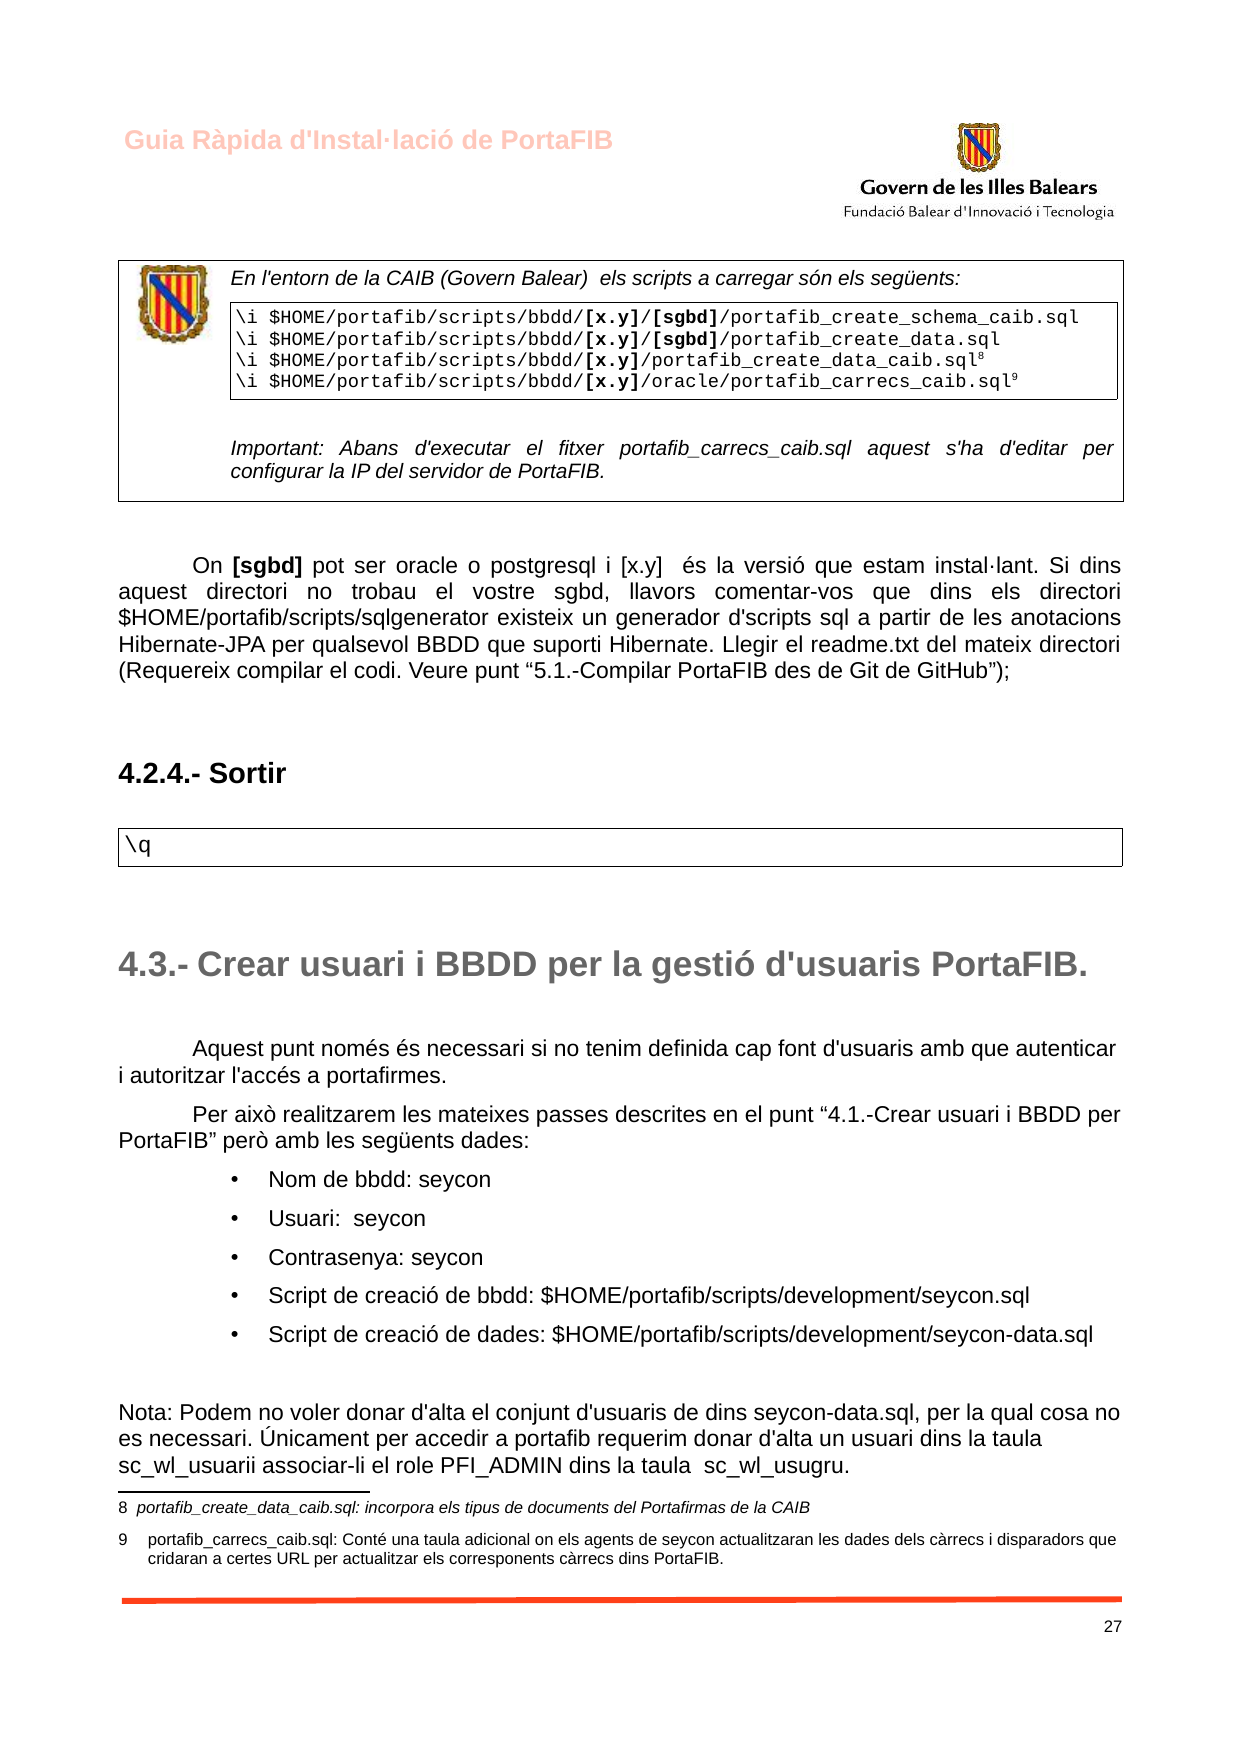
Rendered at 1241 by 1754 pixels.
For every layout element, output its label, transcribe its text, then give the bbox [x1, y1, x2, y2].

list Usuari: seycon [231, 1205, 1122, 1231]
list Contrasenya: seycon [231, 1243, 1122, 1270]
table_header En l'entorn de la CAIB (Govern Balear) els scripts a carregar són els següents: Important: Abans d'executar el fitxer portafib_carrecs_caib.sql aquest s'ha d'editar per configurar la IP del servidor de PortaFIB. [225, 261, 1123, 501]
list Script de creació de dades: $HOME/portafib/scripts/development/seycon-data.sql [231, 1321, 1122, 1348]
text Aquest punt només és necessari si no tenim definida cap font d'usuaris amb que autenticar i autoritzar l'accés a portafirmes. [118, 1035, 1122, 1088]
table_header \q [119, 829, 1122, 866]
subtitle Sortir [118, 756, 1122, 789]
list Nom de bbdd: seycon [231, 1166, 1122, 1192]
table_header \i $HOME/portafib/scripts/bbdd/[x.y]/[sgbd]/portafib_create_schema_caib.sql \i $HOME/portafib/scripts/bbdd/[x.y]/[sgbd]/portafib_create_data.sql \i $HOME/portafib/scripts/bbdd/[x.y]/portafib_create_data_caib.sql \i $HOME/portafib/scripts/bbdd/[x.y]/oracle/portafib_carrecs_caib.sql [231, 303, 1117, 399]
picture [840, 123, 1117, 220]
subtitle Crear usuari i BBDD per la gestió d'usuaris PortaFIB. [118, 943, 1122, 984]
table_header [119, 261, 225, 501]
picture [134, 265, 214, 345]
list Script de creació de bbdd: $HOME/portafib/scripts/development/seycon.sql [231, 1282, 1122, 1309]
text On [sgbd] pot ser oracle o postgresql i [x.y] és la versió que estam instal·lant. Si dins aquest directori no trobau el vostre sgbd, llavors comentar-vos que dins els directori $HOME/portafib/scripts/sqlgenerator existeix un generador d'scripts sql a partir de les anotacions Hibernate-JPA per qualsevol BBDD que suporti Hibernate. Llegir el readme.txt del mateix directori (Requereix compilar el codi. Veure punt “5.1.-Compilar PortaFIB des de Git de GitHub”); [118, 552, 1122, 683]
text Per això realitzarem les mateixes passes descrites en el punt “4.1.-Crear usuari i BBDD per PortaFIB” però amb les següents dades: [118, 1101, 1122, 1153]
text Nota: Podem no voler donar d'alta el conjunt d'usuaris de dins seycon-data.sql, per la qual cosa no es necessari. Únicament per accedir a portafib requerim donar d'alta un usuari dins la taula sc_wl_usuarii associar-li el role PFI_ADMIN dins la taula sc_wl_usugru. [118, 1399, 1122, 1478]
